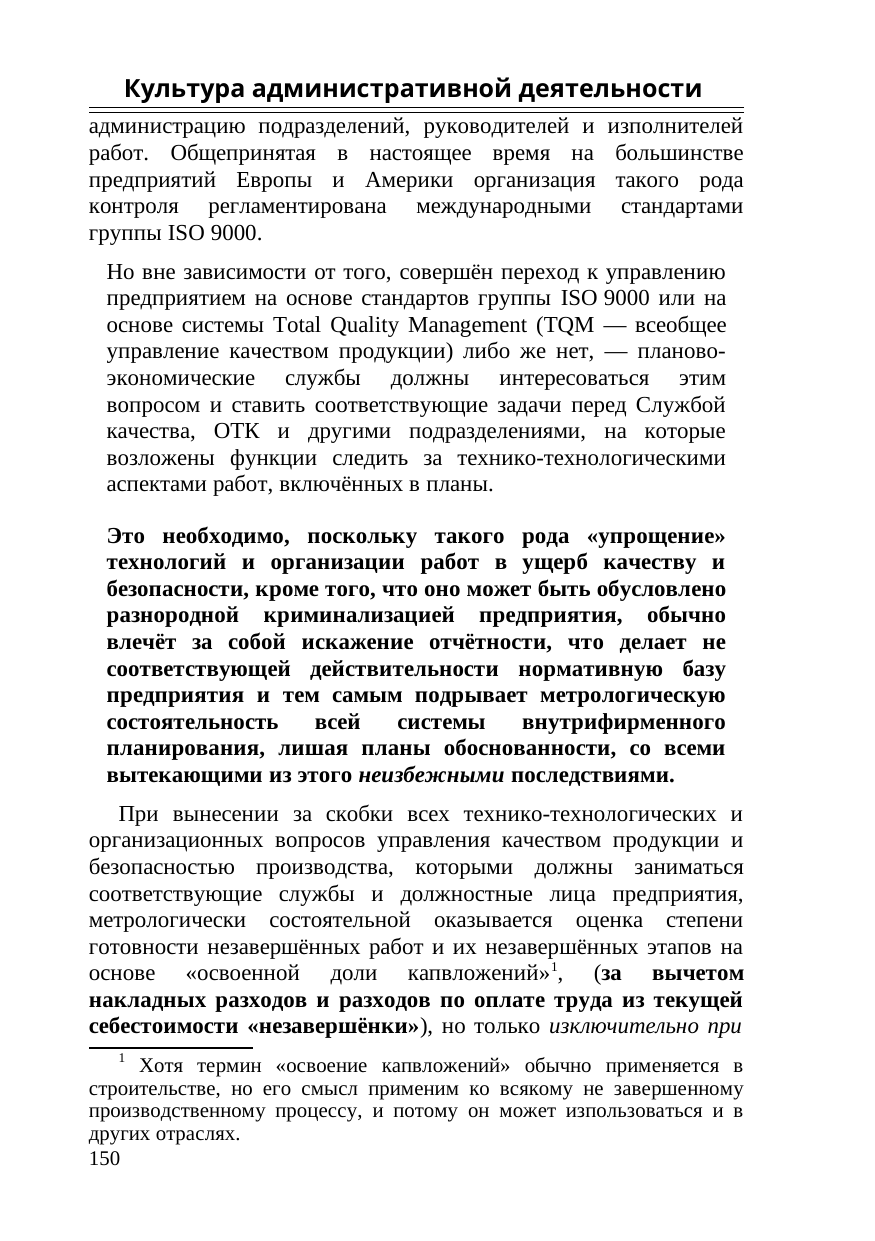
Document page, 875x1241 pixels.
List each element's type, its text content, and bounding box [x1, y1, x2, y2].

text Но вне зависимости от того, совершён переход к управлению предприятием на основе стандартов группы ISO 9000 или на основе системы Total Quality Management (TQM — всеобщее управление качеством продукции) либо же нет, — планово-экономические службы должны интересоваться этим вопросом и ставить соответствующие задачи перед Службой качества, ОТК и другими подразделениями, на которые возложены функции следить за технико-технологическими аспектами работ, включённых в планы. [106, 258, 726, 497]
text администрацию подразделений, руководителей и изполнителей работ. Общепринятая в настоящее время на большинстве предприятий Европы и Америки организация такого рода контроля регламентирована международными стандартами группы ISO 9000. [89, 113, 744, 245]
text Это необходимо, поскольку такого рода «упрощение» технологий и организации работ в ущерб качеству и безопасности, кроме того, что оно может быть обусловлено разнородной криминализацией предприятия, обычно влечёт за собой искажение отчётности, что делает не соответствующей действительности нормативную базу предприятия и тем самым подрывает метрологическую состоятельность всей системы внутрифирменного планирования, лишая планы обоснованности, со всеми вытекающими из этого неизбежными последствиями. [106, 522, 726, 787]
text При вынесении за скобки всех технико-технологических и организационных вопросов управления качеством продукции и безопасностью производства, которыми должны заниматься соответствующие службы и должностные лица предприятия, метрологически состоятельной оказывается оценка степени готовности незавершённых работ и их незавершённых этапов на основе «освоенной доли капвложений», (за вычетом накладных разходов и разходов по оплате труда из текущей себестоимости «незавершёнки»), но только изключительно при [89, 800, 744, 1039]
text Хотя термин «освоение капвложений» обычно применяется в строительстве, но его смысл применим ко всякому не завершенному производственному процессу, и потому он может изпользоваться и в других отраслях. [89, 1054, 744, 1145]
